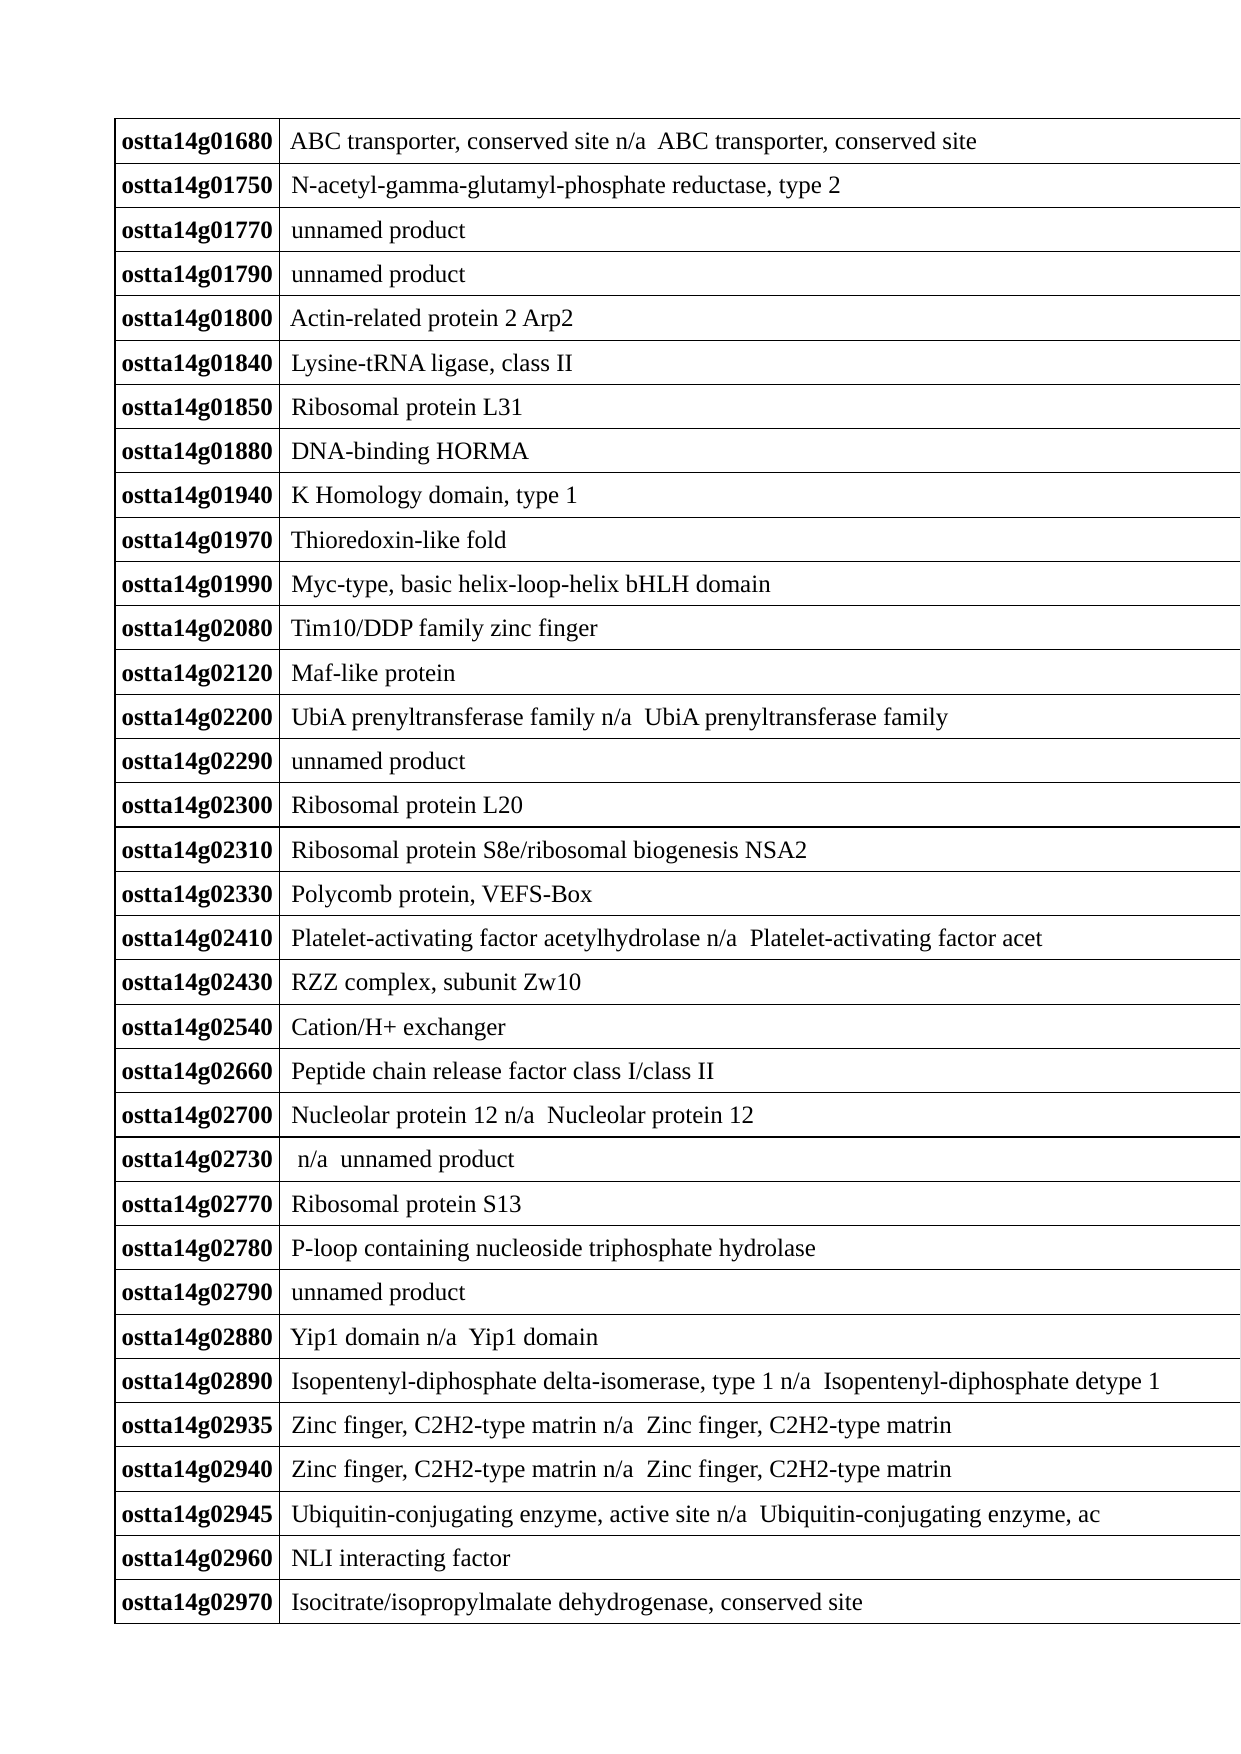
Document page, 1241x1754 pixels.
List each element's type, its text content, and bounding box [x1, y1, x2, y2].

table_cell Ribosomal protein L20 [280, 783, 1240, 826]
table_cell ostta14g01990 [116, 562, 279, 605]
table_cell Actin-related protein 2 Arp2 [280, 296, 1240, 339]
table_cell ostta14g01750 [116, 164, 279, 207]
table_cell ostta14g02960 [116, 1536, 279, 1579]
table_cell unnamed product [280, 1270, 1240, 1313]
table_cell Peptide chain release factor class I/class II [280, 1049, 1240, 1092]
table_cell RZZ complex, subunit Zw10 [280, 960, 1240, 1003]
table_cell ostta14g02410 [116, 916, 279, 959]
table_cell ostta14g02200 [116, 695, 279, 738]
table_cell unnamed product [280, 252, 1240, 295]
table_cell ostta14g02700 [116, 1093, 279, 1136]
table_cell Lysine-tRNA ligase, class II [280, 341, 1240, 384]
table_cell ostta14g02430 [116, 960, 279, 1003]
table_cell N-acetyl-gamma-glutamyl-phosphate reductase, type 2 [280, 164, 1240, 207]
table_cell ostta14g02660 [116, 1049, 279, 1092]
table_cell ostta14g02310 [116, 828, 279, 871]
table_cell ostta14g02790 [116, 1270, 279, 1313]
table_cell DNA-binding HORMA [280, 429, 1240, 472]
table_cell n/a unnamed product [280, 1138, 1240, 1181]
table_cell ostta14g01770 [116, 208, 279, 251]
table_cell ostta14g01970 [116, 518, 279, 561]
table_cell ostta14g02970 [116, 1580, 279, 1623]
table_cell ostta14g01940 [116, 473, 279, 517]
table_cell Polycomb protein, VEFS-Box [280, 872, 1240, 915]
table_cell K Homology domain, type 1 [280, 473, 1240, 517]
table_cell ostta14g01880 [116, 429, 279, 472]
table_cell ostta14g02935 [116, 1403, 279, 1446]
table_cell Zinc finger, C2H2-type matrin n/a Zinc finger, C2H2-type matrin [280, 1447, 1240, 1491]
table_cell Ubiquitin-conjugating enzyme, active site n/a Ubiquitin-conjugating enzyme, ac [280, 1492, 1240, 1535]
table_cell ostta14g02330 [116, 872, 279, 915]
table_cell Cation/H+ exchanger [280, 1005, 1240, 1048]
table_cell ostta14g02540 [116, 1005, 279, 1048]
table_cell Isopentenyl-diphosphate delta-isomerase, type 1 n/a Isopentenyl-diphosphate detype 1 [280, 1359, 1240, 1402]
table_cell ABC transporter, conserved site n/a ABC transporter, conserved site [280, 119, 1240, 162]
table_cell Ribosomal protein S8e/ribosomal biogenesis NSA2 [280, 828, 1240, 871]
table_cell Ribosomal protein L31 [280, 385, 1240, 428]
table_cell Yip1 domain n/a Yip1 domain [280, 1315, 1240, 1358]
table_cell ostta14g01680 [116, 119, 279, 162]
table_cell ostta14g02120 [116, 650, 279, 694]
table_cell ostta14g01850 [116, 385, 279, 428]
table_cell ostta14g02890 [116, 1359, 279, 1402]
table_cell ostta14g02940 [116, 1447, 279, 1491]
table_cell Zinc finger, C2H2-type matrin n/a Zinc finger, C2H2-type matrin [280, 1403, 1240, 1446]
table_cell Nucleolar protein 12 n/a Nucleolar protein 12 [280, 1093, 1240, 1136]
table_cell ostta14g02780 [116, 1226, 279, 1269]
table_cell ostta14g02290 [116, 739, 279, 782]
table_cell unnamed product [280, 739, 1240, 782]
table_cell ostta14g01840 [116, 341, 279, 384]
table_cell Maf-like protein [280, 650, 1240, 694]
table_cell P-loop containing nucleoside triphosphate hydrolase [280, 1226, 1240, 1269]
table_cell Myc-type, basic helix-loop-helix bHLH domain [280, 562, 1240, 605]
table_cell Isocitrate/isopropylmalate dehydrogenase, conserved site [280, 1580, 1240, 1623]
table_cell ostta14g01800 [116, 296, 279, 339]
table_cell ostta14g02880 [116, 1315, 279, 1358]
table_cell ostta14g02300 [116, 783, 279, 826]
table_cell ostta14g02730 [116, 1138, 279, 1181]
table_cell Thioredoxin-like fold [280, 518, 1240, 561]
table_cell NLI interacting factor [280, 1536, 1240, 1579]
table_cell ostta14g01790 [116, 252, 279, 295]
table_cell ostta14g02770 [116, 1182, 279, 1225]
table_cell ostta14g02080 [116, 606, 279, 649]
table_cell Platelet-activating factor acetylhydrolase n/a Platelet-activating factor acet [280, 916, 1240, 959]
table_cell Ribosomal protein S13 [280, 1182, 1240, 1225]
table_cell ostta14g02945 [116, 1492, 279, 1535]
table_cell UbiA prenyltransferase family n/a UbiA prenyltransferase family [280, 695, 1240, 738]
table_cell unnamed product [280, 208, 1240, 251]
table_cell Tim10/DDP family zinc finger [280, 606, 1240, 649]
